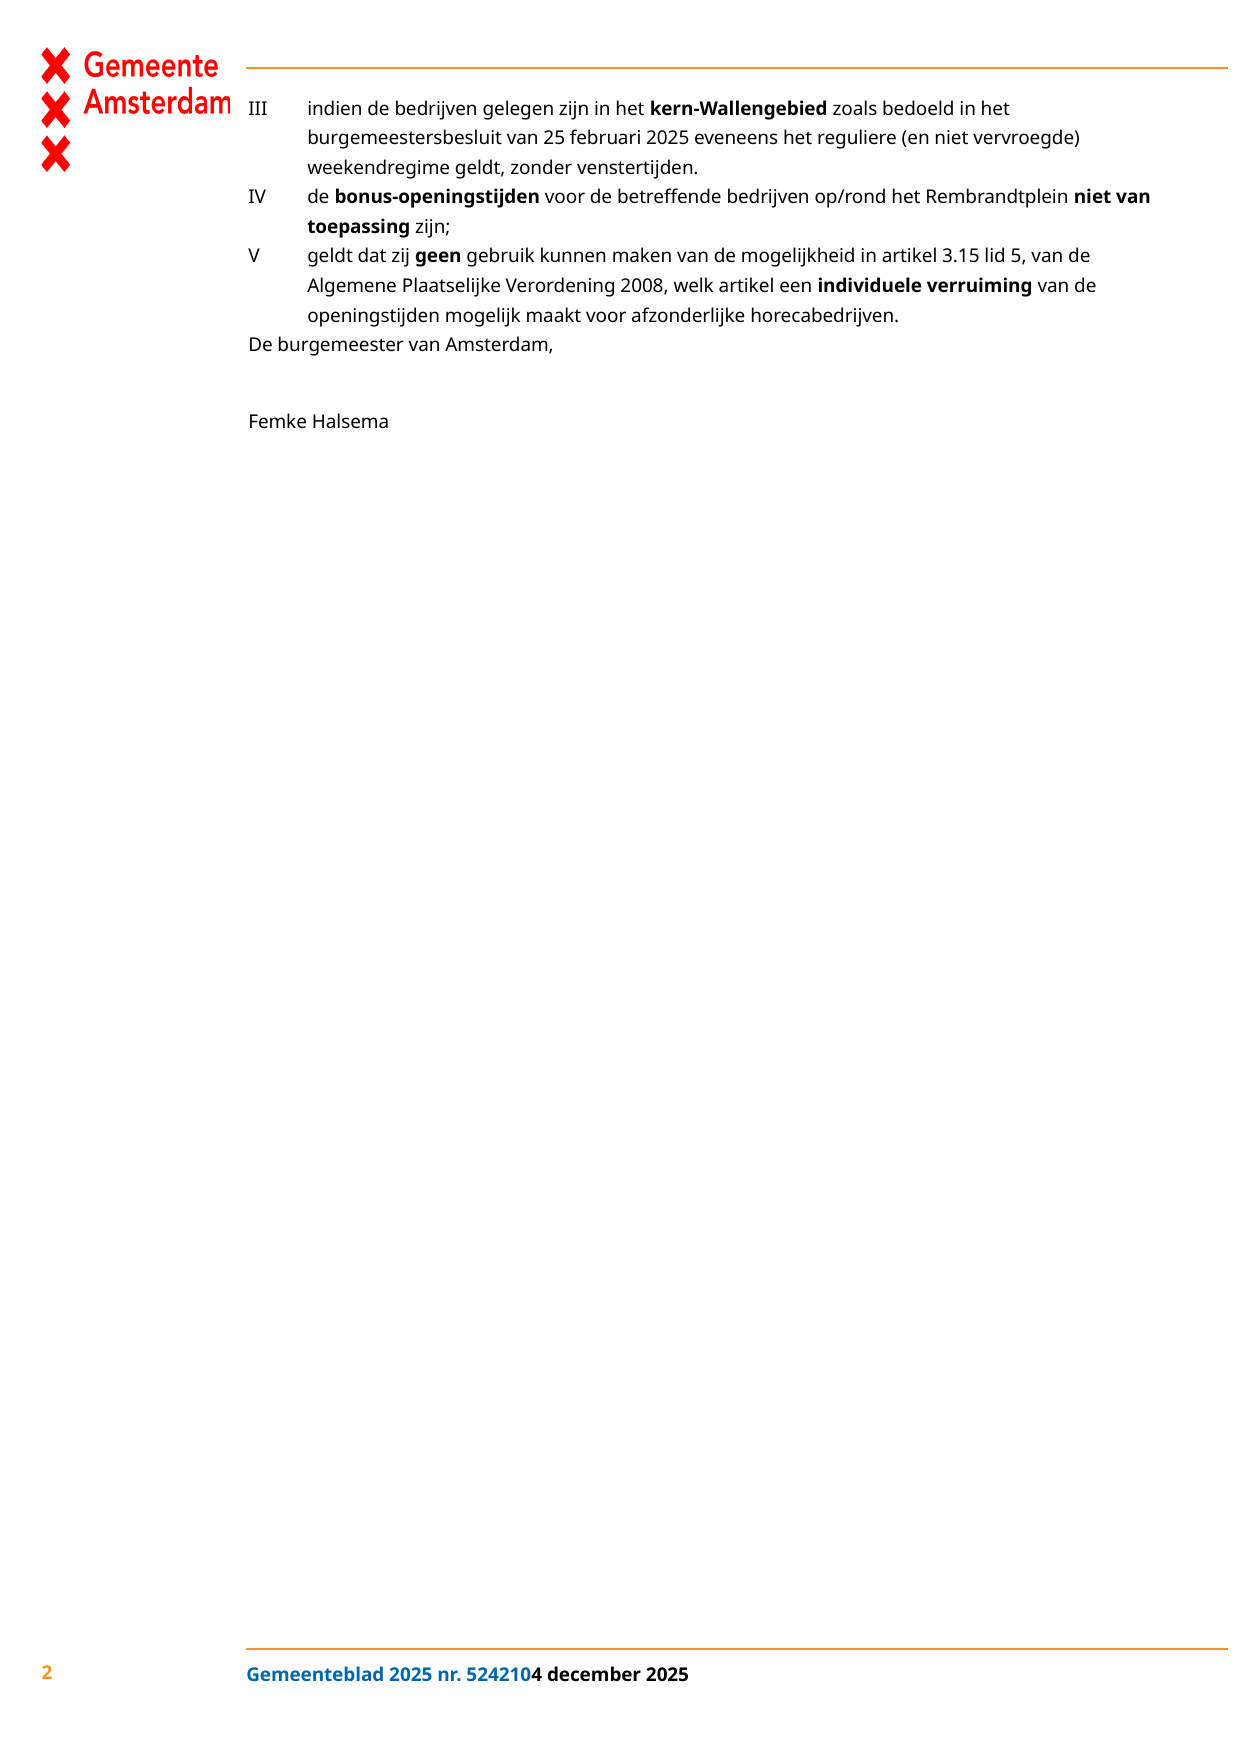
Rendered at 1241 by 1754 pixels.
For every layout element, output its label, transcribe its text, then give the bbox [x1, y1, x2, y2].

list geldt dat zij geen gebruik kunnen maken van de mogelijkheid in artikel 3.15 lid 5, van de Algemene Plaatselijke Verordening 2008, welk artikel een individuele verruiming van de openingstijden mogelijk maakt voor afzonderlijke horecabedrijven. [248, 243, 1152, 328]
list de bonus-openingstijden voor de betreffende bedrijven op/rond het Rembrandtplein niet van toepassing zijn; [248, 183, 1152, 239]
list indien de bedrijven gelegen zijn in het kern-Wallengebied zoals bedoeld in het burgemeestersbesluit van 25 februari 2025 eveneens het reguliere (en niet vervroegde) weekendregime geldt, zonder venstertijden. [248, 95, 1152, 180]
picture [41, 47, 231, 172]
text De burgemeester van Amsterdam, [248, 331, 1152, 357]
text Femke Halsema [248, 409, 1152, 434]
